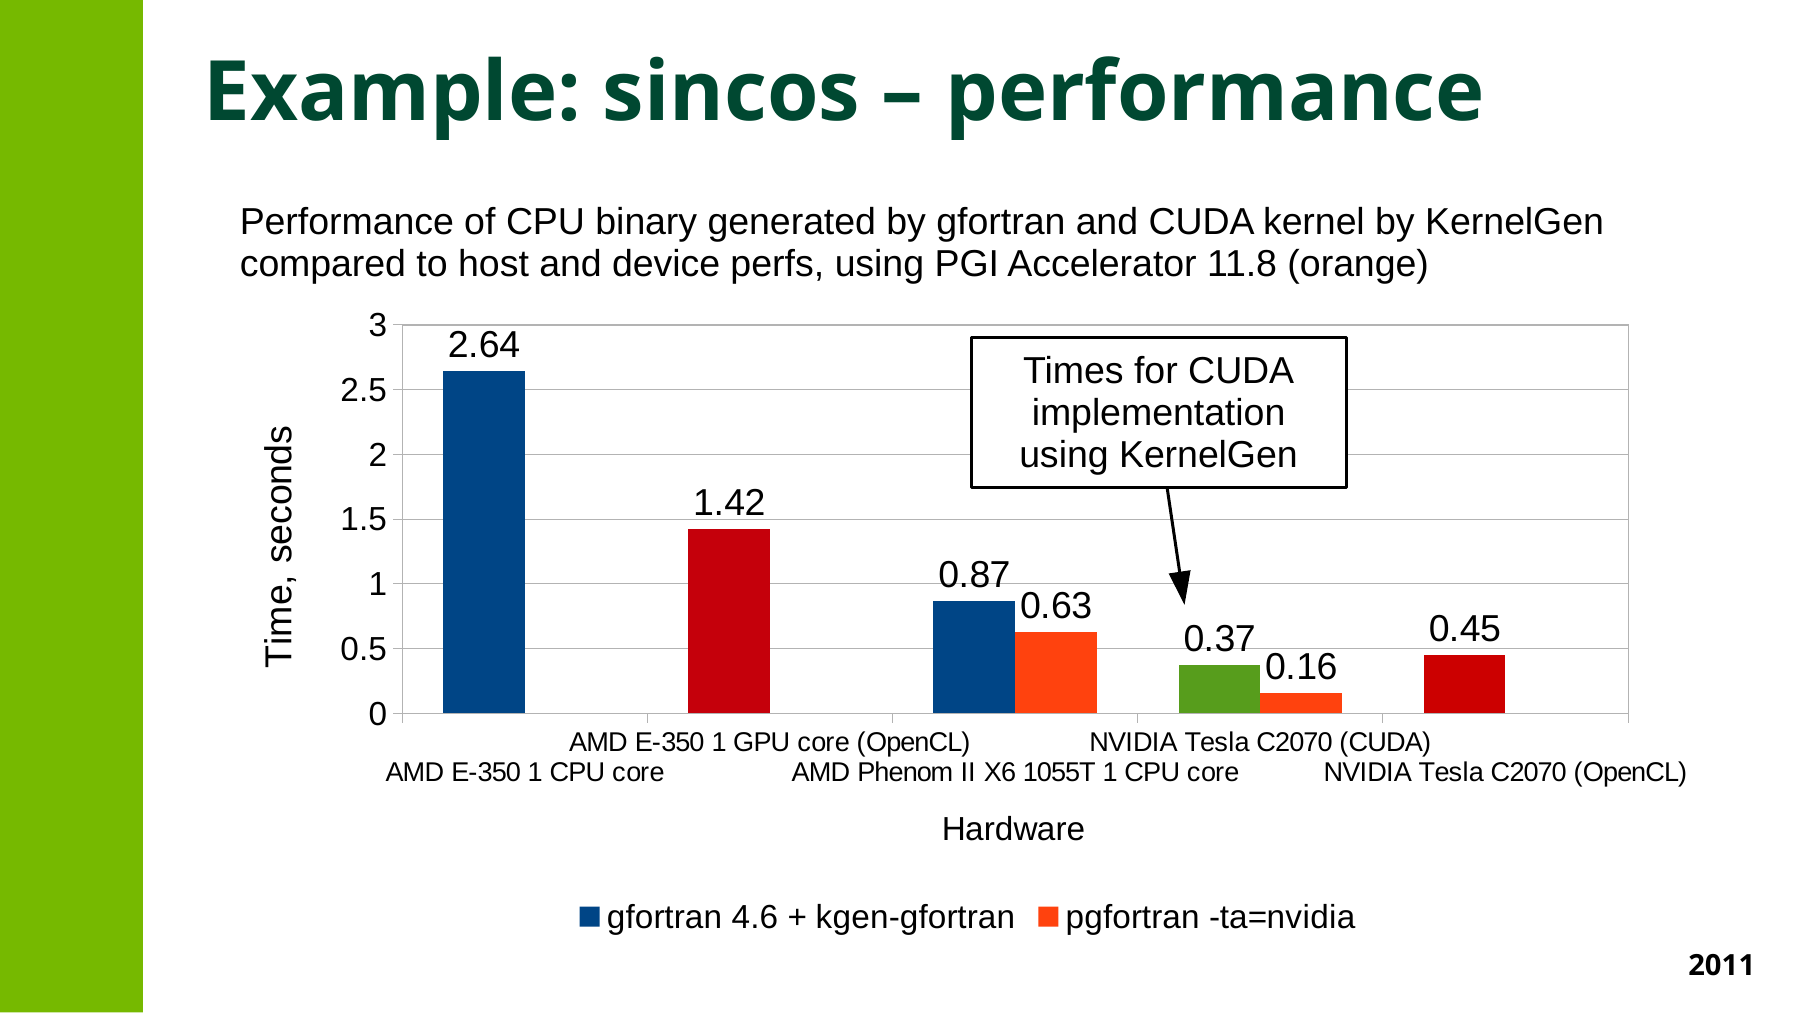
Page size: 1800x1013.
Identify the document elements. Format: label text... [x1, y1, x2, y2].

title Example: sincos – performance [188, 40, 1733, 211]
text_box Times for CUDA implementation using KernelGen [971, 337, 1347, 488]
text_box Performance of CPU binary generated by gfortran and CUDA kernel by KernelGen compared to host and device perfs, using PGI Accelerator 11.8 (orange) [225, 192, 1620, 292]
chart [219, 294, 1718, 942]
